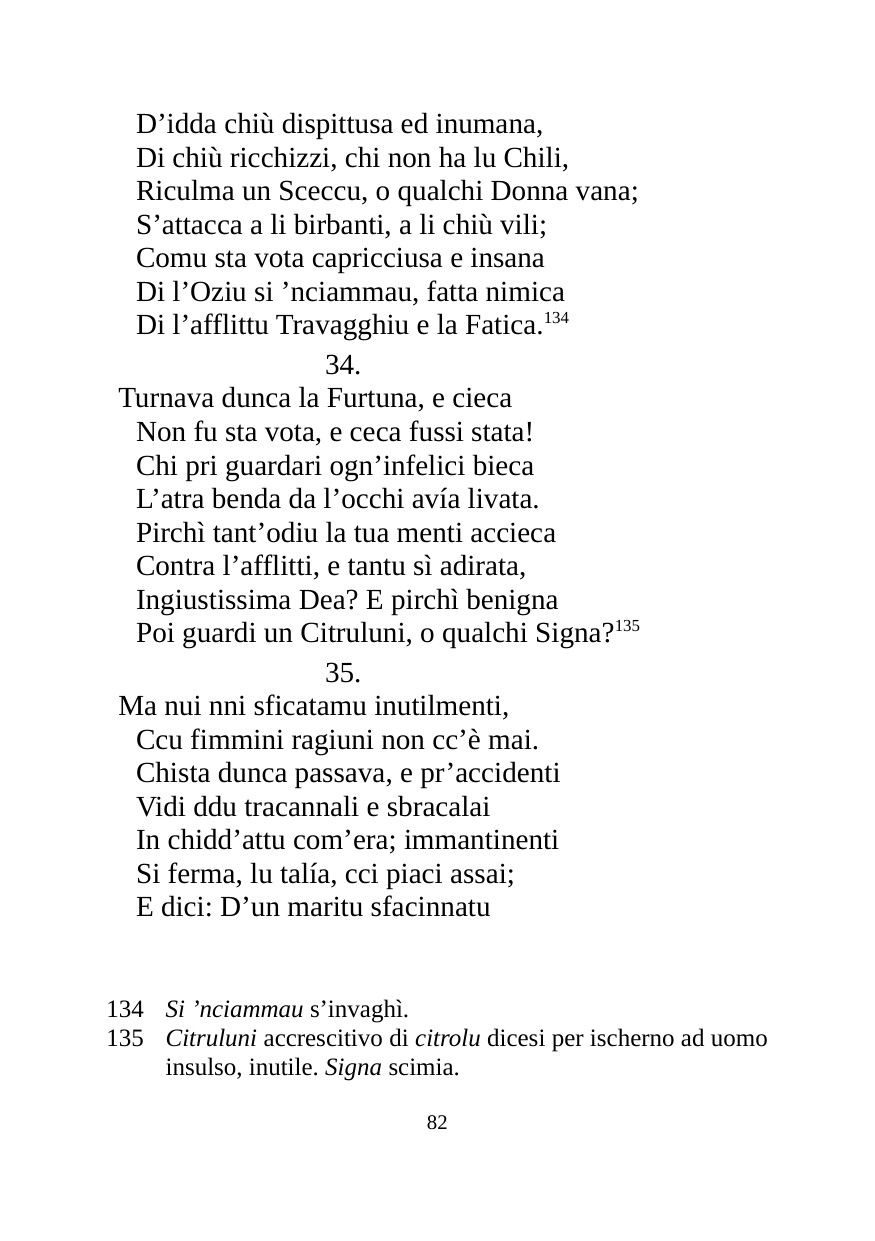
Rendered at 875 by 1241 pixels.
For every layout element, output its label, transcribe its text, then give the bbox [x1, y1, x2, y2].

text Si ’nciammau s’invaghì. [106, 994, 768, 1023]
text 34. [325, 347, 768, 381]
text Ma nui nni sficatamu inutilmenti, Ccu fimmini ragiuni non cc’è mai. Chista dunca passava, e pr’accidenti Vidi ddu tracannali e sbracalai In chidd’attu com’era; immantinenti Si ferma, lu talía, cci piaci assai; E dici: D’un maritu sfacinnatu [118, 688, 768, 923]
text 35. [325, 655, 768, 688]
text Citruluni accrescitivo di citrolu dicesi per ischerno ad uomo insulso, inutile. Signa scimia. [106, 1023, 768, 1080]
text D’idda chiù dispittusa ed inumana, Di chiù ricchizzi, chi non ha lu Chili, Riculma un Sceccu, o qualchi Donna vana; S’attacca a li birbanti, a li chiù vili; Comu sta vota capricciusa e insana Di l’Oziu si ’nciammau, fatta nimica Di l’afflittu Travagghiu e la Fatica. [118, 106, 768, 341]
text Turnava dunca la Furtuna, e cieca Non fu sta vota, e ceca fussi stata! Chi pri guardari ogn’infelici bieca L’atra benda da l’occhi avía livata. Pirchì tant’odiu la tua menti accieca Contra l’afflitti, e tantu sì adirata, Ingiustissima Dea? E pirchì benigna Poi guardi un Citruluni, o qualchi Signa? [118, 381, 768, 649]
